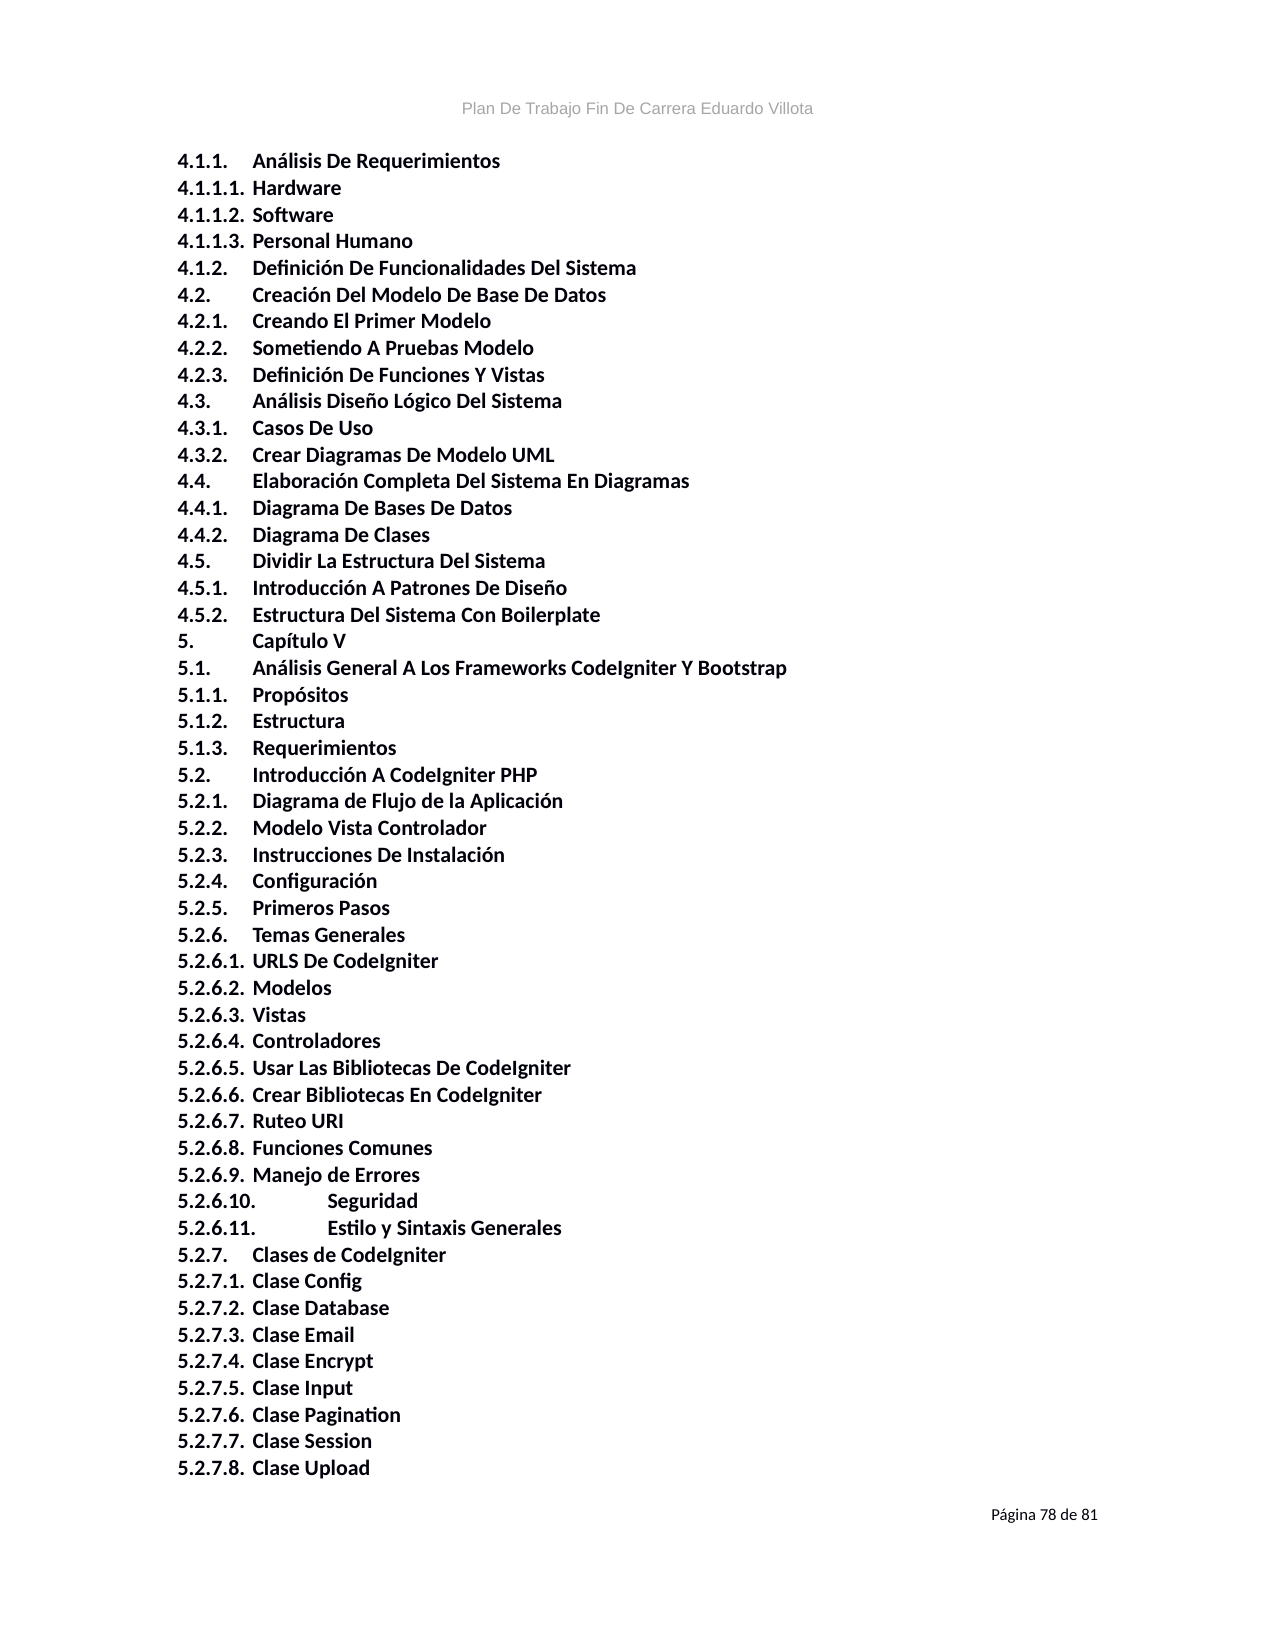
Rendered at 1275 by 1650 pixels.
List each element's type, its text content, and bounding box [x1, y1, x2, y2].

text 5.2.7.1. Clase Config [177, 1268, 1098, 1294]
text 5. Capítulo V [177, 628, 1098, 654]
text 5.2.4. Configuración [177, 868, 1098, 894]
text 4.2.1. Creando El Primer Modelo [177, 308, 1098, 334]
text 5.2.7. Clases de CodeIgniter [177, 1241, 1098, 1268]
text 5.2.3. Instrucciones De Instalación [177, 841, 1098, 868]
text 5.2.6.2. Modelos [177, 974, 1098, 1001]
text 5.2.1. Diagrama de Flujo de la Aplicación [177, 788, 1098, 814]
text 4.4. Elaboración Completa Del Sistema En Diagramas [177, 468, 1098, 494]
text 5.2.6.10. Seguridad [177, 1188, 1098, 1214]
text 4.2. Creación Del Modelo De Base De Datos [177, 281, 1098, 308]
text 5.2.5. Primeros Pasos [177, 894, 1098, 921]
text 4.1.1. Análisis De Requerimientos [177, 148, 1098, 174]
text 5.2.7.5. Clase Input [177, 1374, 1098, 1401]
text 5.2.6.1. URLS De CodeIgniter [177, 948, 1098, 974]
text 4.5.1. Introducción A Patrones De Diseño [177, 574, 1098, 601]
text 5.1. Análisis General A Los Frameworks CodeIgniter Y Bootstrap [177, 654, 1098, 681]
text 5.2.2. Modelo Vista Controlador [177, 814, 1098, 841]
text 4.4.2. Diagrama De Clases [177, 521, 1098, 548]
text 4.5.2. Estructura Del Sistema Con Boilerplate [177, 601, 1098, 628]
text 4.1.2. Definición De Funcionalidades Del Sistema [177, 254, 1098, 281]
text 4.1.1.1. Hardware [177, 174, 1098, 201]
text 5.2.6.6. Crear Bibliotecas En CodeIgniter [177, 1081, 1098, 1108]
text 4.1.1.2. Software [177, 201, 1098, 228]
text 4.4.1. Diagrama De Bases De Datos [177, 494, 1098, 521]
text 5.1.2. Estructura [177, 708, 1098, 734]
text 4.2.3. Definición De Funciones Y Vistas [177, 361, 1098, 388]
text 5.2.6.8. Funciones Comunes [177, 1134, 1098, 1161]
text 5.2.6. Temas Generales [177, 921, 1098, 948]
text 5.2.7.7. Clase Session [177, 1428, 1098, 1454]
text 5.2.7.8. Clase Upload [177, 1454, 1098, 1481]
text 4.1.1.3. Personal Humano [177, 228, 1098, 254]
text 4.3. Análisis Diseño Lógico Del Sistema [177, 388, 1098, 414]
text 4.2.2. Sometiendo A Pruebas Modelo [177, 334, 1098, 361]
text 5.2.6.5. Usar Las Bibliotecas De CodeIgniter [177, 1054, 1098, 1081]
text 5.1.1. Propósitos [177, 681, 1098, 708]
text 5.2.6.7. Ruteo URI [177, 1108, 1098, 1134]
text 4.3.2. Crear Diagramas De Modelo UML [177, 441, 1098, 468]
text 5.2.6.11. Estilo y Sintaxis Generales [177, 1214, 1098, 1241]
text 5.2.7.6. Clase Pagination [177, 1401, 1098, 1428]
text 5.2.7.2. Clase Database [177, 1294, 1098, 1321]
text 4.3.1. Casos De Uso [177, 414, 1098, 441]
text 5.2. Introducción A CodeIgniter PHP [177, 761, 1098, 788]
text 5.1.3. Requerimientos [177, 734, 1098, 761]
text 5.2.6.9. Manejo de Errores [177, 1161, 1098, 1188]
text 4.5. Dividir La Estructura Del Sistema [177, 548, 1098, 574]
text 5.2.7.4. Clase Encrypt [177, 1348, 1098, 1374]
text 5.2.7.3. Clase Email [177, 1321, 1098, 1348]
text 5.2.6.4. Controladores [177, 1028, 1098, 1054]
text 5.2.6.3. Vistas [177, 1001, 1098, 1028]
